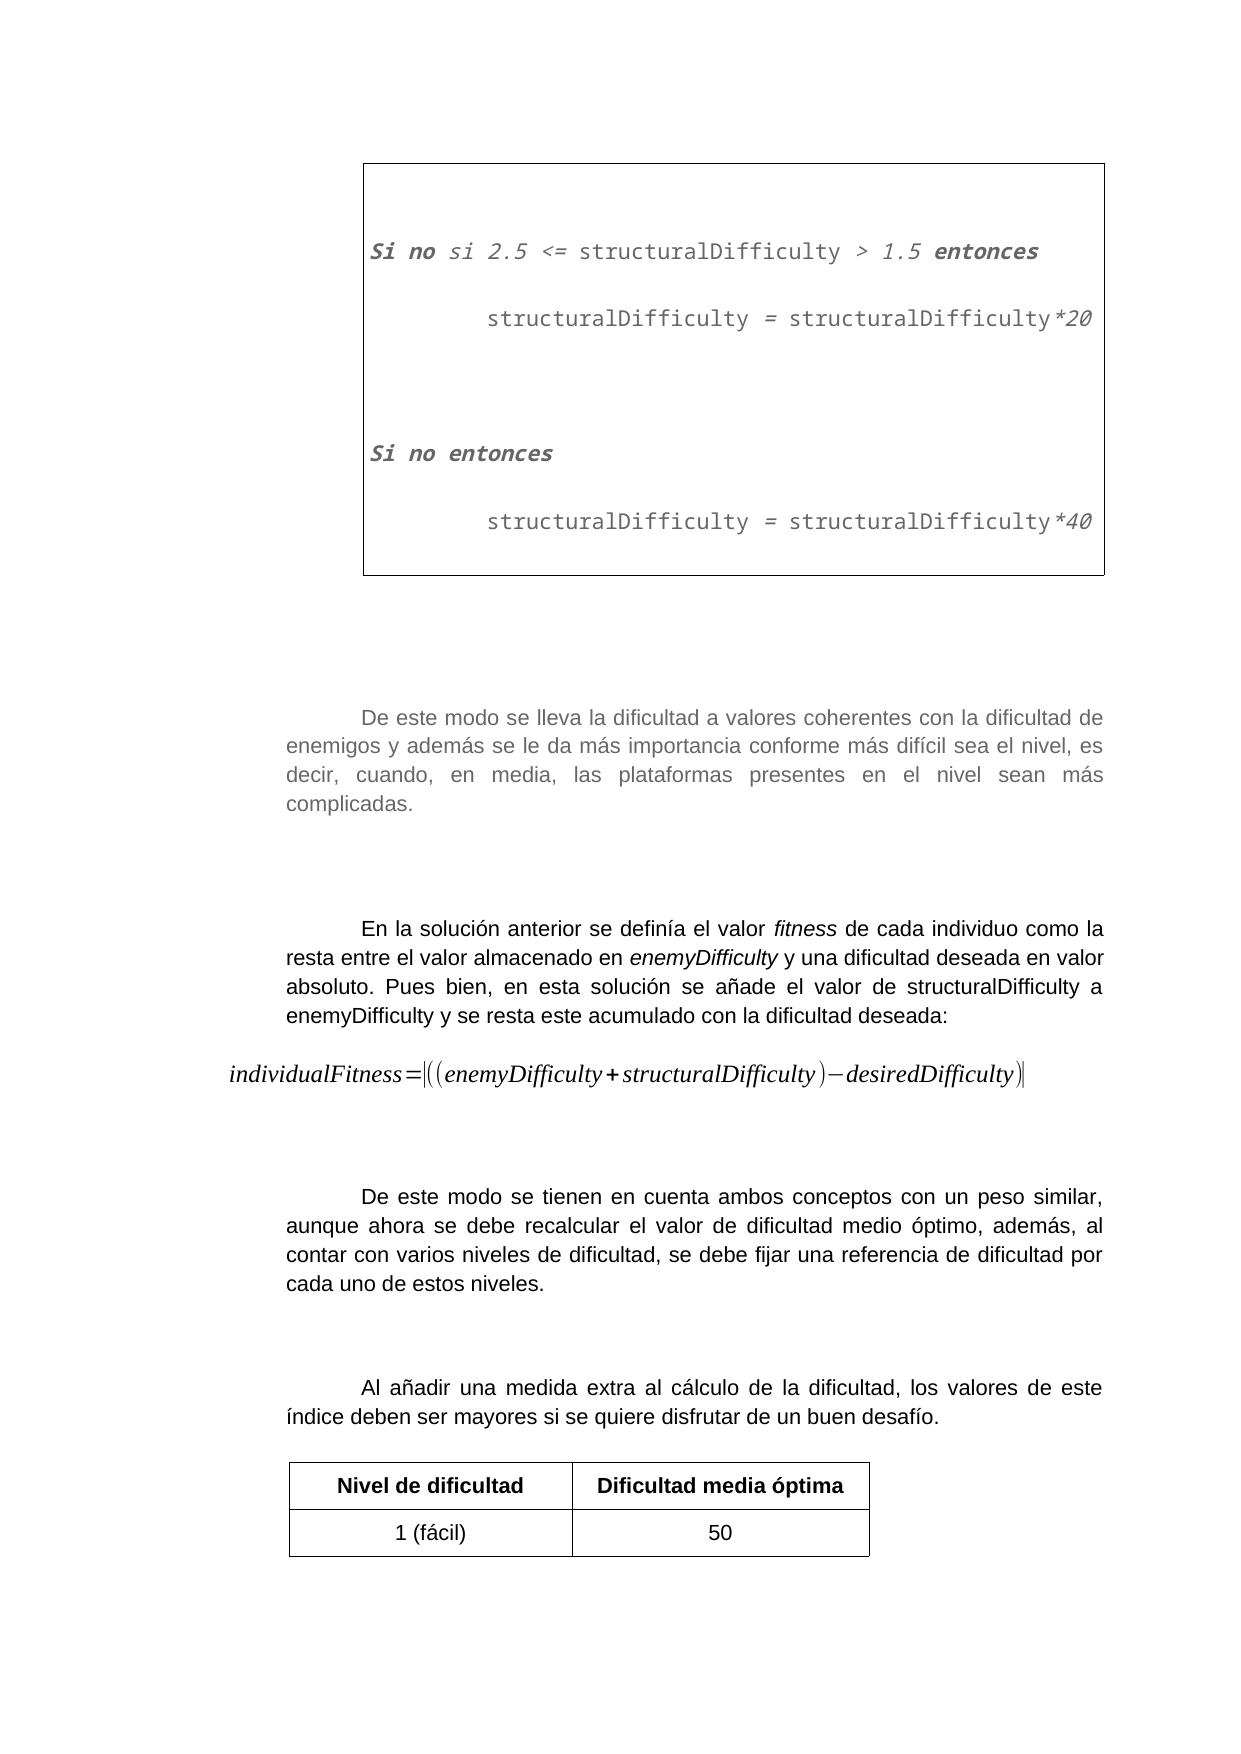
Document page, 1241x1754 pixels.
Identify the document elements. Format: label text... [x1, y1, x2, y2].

table_header Si no si 2.5 <= structuralDifficulty > 1.5 entonces structuralDifficulty = structuralDifficulty*20 Si no entonces structuralDifficulty = structuralDifficulty*40 [364, 164, 1104, 574]
text De este modo se tienen en cuenta ambos conceptos con un peso similar, aunque ahora se debe recalcular el valor de dificultad medio óptimo, además, al contar con varios niveles de dificultad, se debe fijar una referencia de dificultad por cada uno de estos niveles. [286, 1184, 1104, 1296]
table_cell 1 (fácil) [290, 1510, 572, 1556]
text En la solución anterior se definía el valor fitness de cada individuo como la resta entre el valor almacenado en enemyDifficulty y una dificultad deseada en valor absoluto. Pues bien, en esta solución se añade el valor de structuralDifficulty a enemyDifficulty y se resta este acumulado con la dificultad deseada: [286, 916, 1104, 1028]
text De este modo se lleva la dificultad a valores coherentes con la dificultad de enemigos y además se le da más importancia conforme más difícil sea el nivel, es decir, cuando, en media, las plataformas presentes en el nivel sean más complicadas. [286, 704, 1104, 817]
table_cell 50 [573, 1510, 869, 1556]
text Al añadir una medida extra al cálculo de la dificultad, los valores de este índice deben ser mayores si se quiere disfrutar de un buen desafío. [286, 1375, 1104, 1429]
table_header Dificultad media óptima [573, 1463, 869, 1509]
table_header Nivel de dificultad [290, 1463, 572, 1509]
